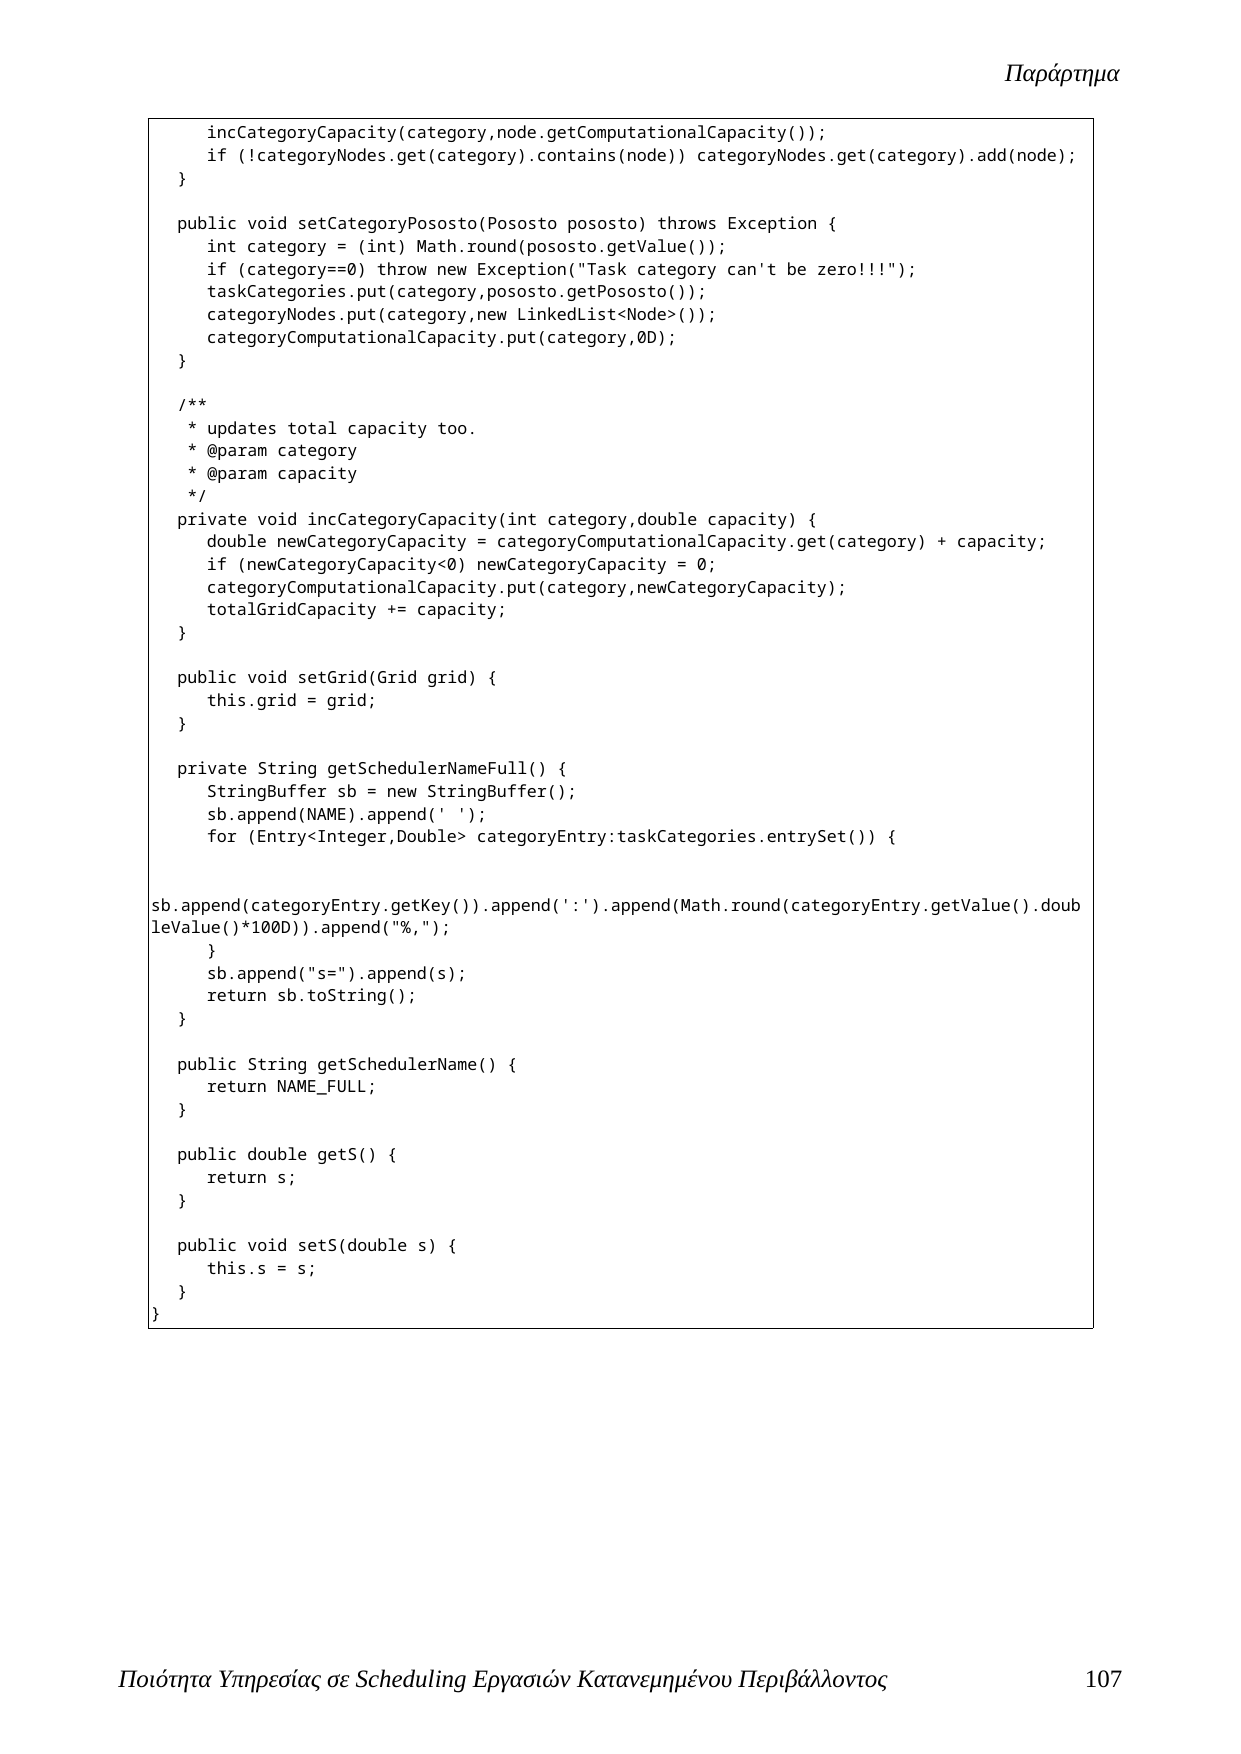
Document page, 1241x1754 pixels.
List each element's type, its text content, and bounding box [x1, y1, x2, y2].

text */ [149, 481, 1093, 504]
text /** [149, 391, 1093, 413]
text sb.append(NAME).append(' '); [149, 799, 1093, 822]
text } [149, 163, 1093, 189]
text * updates total capacity too. [149, 413, 1093, 436]
text this.grid = grid; [149, 686, 1093, 708]
text if (!categoryNodes.get(category).contains(node)) categoryNodes.get(category).add(node); [149, 141, 1093, 163]
text private String getSchedulerNameFull() { [149, 754, 1093, 777]
text public void setGrid(Grid grid) { [149, 663, 1093, 686]
text sb.append("s=").append(s); [149, 958, 1093, 981]
text taskCategories.put(category,pososto.getPososto()); [149, 277, 1093, 300]
text if (category==0) throw new Exception("Task category can't be zero!!!"); [149, 254, 1093, 277]
text public double getS() { [149, 1140, 1093, 1163]
text } [149, 1185, 1093, 1211]
text } [149, 618, 1093, 643]
text * @param capacity [149, 459, 1093, 481]
text } [149, 708, 1093, 734]
text } [149, 936, 1093, 958]
text public void setCategoryPososto(Pososto pososto) throws Exception { [149, 209, 1093, 232]
text } [149, 1004, 1093, 1029]
text public String getSchedulerName() { [149, 1049, 1093, 1072]
text incCategoryCapacity(category,node.getComputationalCapacity()); [149, 119, 1093, 141]
text for (Entry<Integer,Double> categoryEntry:taskCategories.entrySet()) { [149, 822, 1093, 845]
text return s; [149, 1163, 1093, 1185]
text categoryComputationalCapacity.put(category,0D); [149, 322, 1093, 345]
text totalGridCapacity += capacity; [149, 595, 1093, 618]
text } [149, 1299, 1093, 1328]
text double newCategoryCapacity = categoryComputationalCapacity.get(category) + capacity; [149, 527, 1093, 549]
text categoryNodes.put(category,new LinkedList<Node>()); [149, 300, 1093, 322]
text return NAME_FULL; [149, 1072, 1093, 1094]
text private void incCategoryCapacity(int category,double capacity) { [149, 504, 1093, 527]
text * @param category [149, 436, 1093, 459]
text if (newCategoryCapacity<0) newCategoryCapacity = 0; [149, 549, 1093, 572]
text } [149, 345, 1093, 371]
text int category = (int) Math.round(pososto.getValue()); [149, 232, 1093, 254]
text return sb.toString(); [149, 981, 1093, 1004]
text public void setS(double s) { [149, 1231, 1093, 1253]
text } [149, 1276, 1093, 1299]
text } [149, 1094, 1093, 1120]
text categoryComputationalCapacity.put(category,newCategoryCapacity); [149, 572, 1093, 595]
text this.s = s; [149, 1253, 1093, 1276]
text StringBuffer sb = new StringBuffer(); [149, 777, 1093, 799]
text sb.append(categoryEntry.getKey()).append(':').append(Math.round(categoryEntry.getValue().doubleValue()*100D)).append("%,"); [149, 845, 1093, 936]
